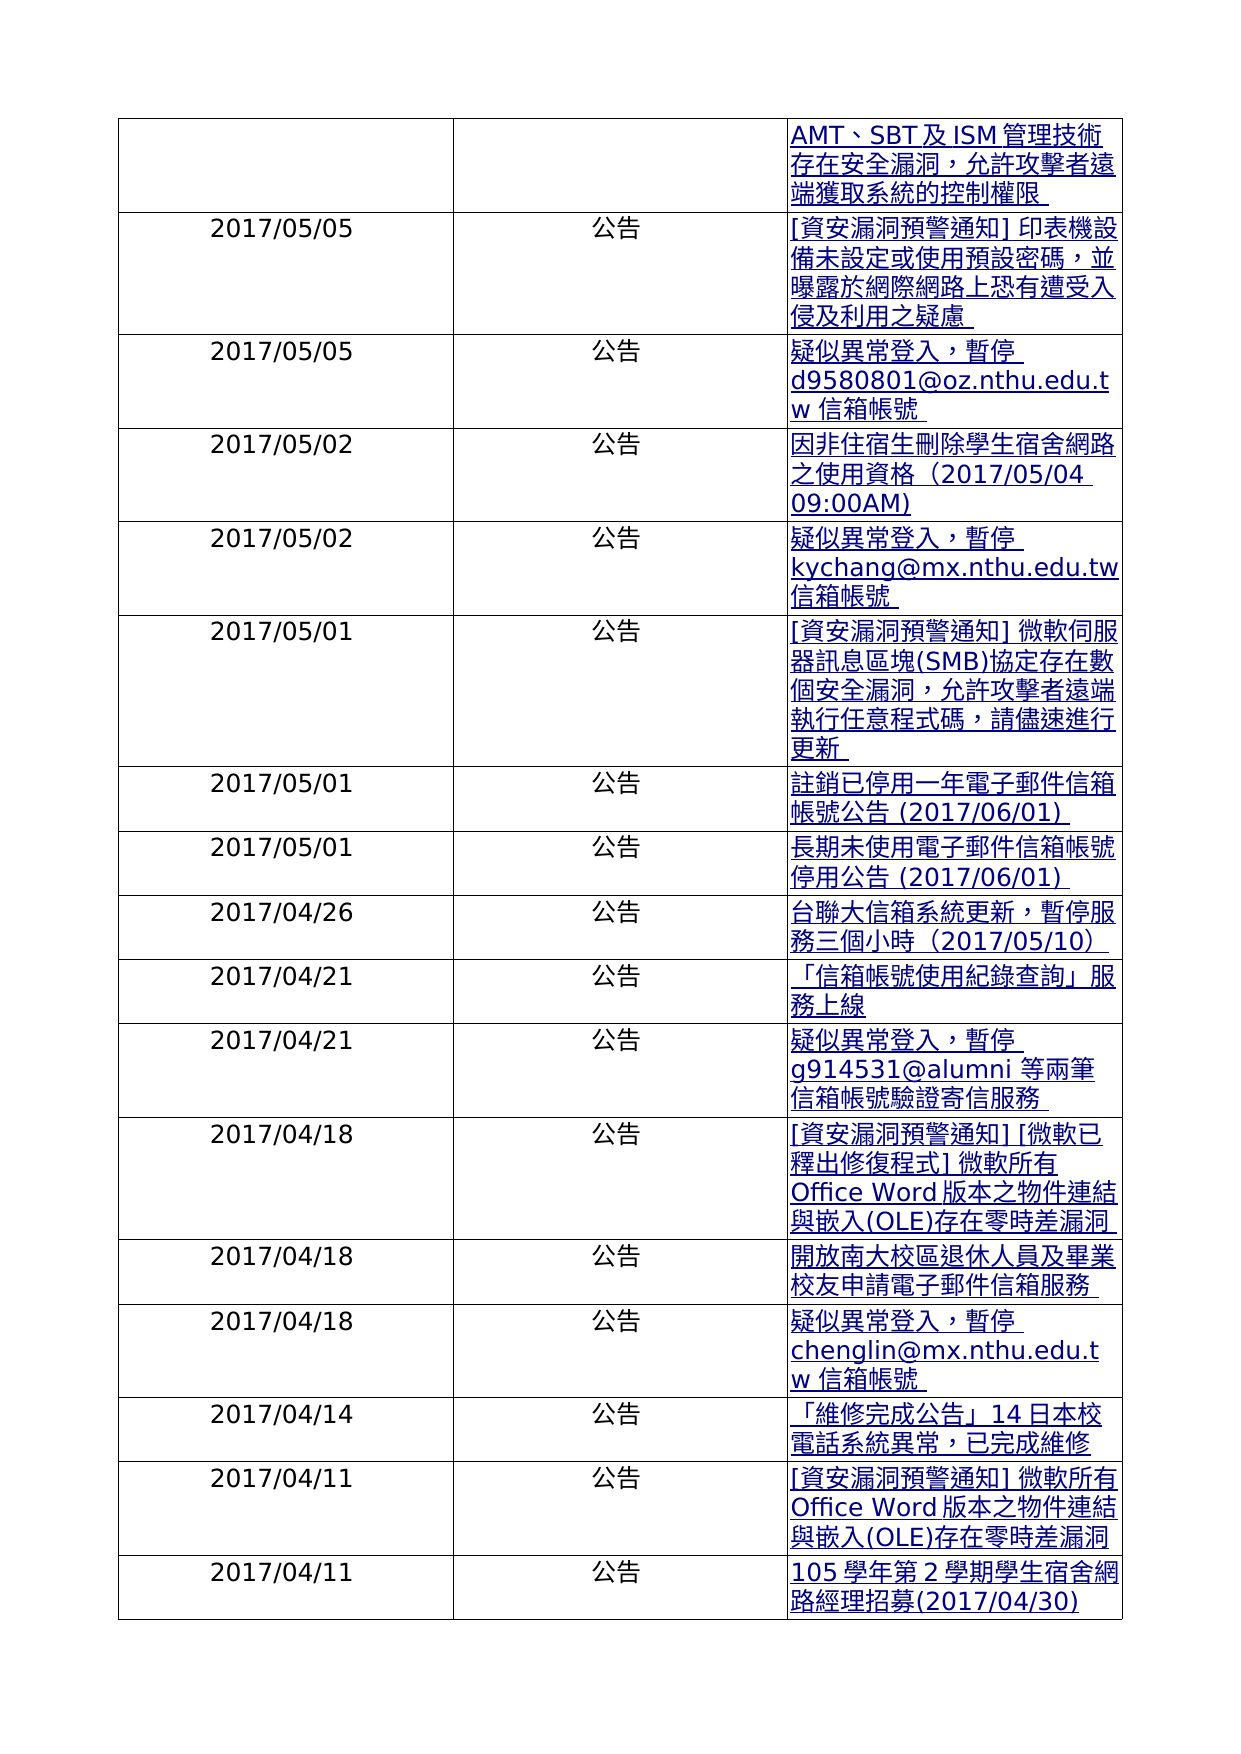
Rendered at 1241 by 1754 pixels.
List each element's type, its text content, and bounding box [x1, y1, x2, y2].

table_cell 公告 [454, 896, 787, 959]
table_cell 疑似異常登入，暫停 d9580801@oz.nthu.edu.tw 信箱帳號 [788, 335, 1122, 428]
table_cell 2017/04/11 [119, 1556, 453, 1619]
table_cell 疑似異常登入，暫停 chenglin@mx.nthu.edu.tw 信箱帳號 [788, 1305, 1122, 1397]
table_cell 公告 [454, 1462, 787, 1555]
table_cell 長期未使用電子郵件信箱帳號停用公告 (2017/06/01) [788, 832, 1122, 895]
table_cell 開放南大校區退休人員及畢業校友申請電子郵件信箱服務 [788, 1240, 1122, 1304]
table_cell 公告 [454, 1118, 787, 1239]
table_cell 2017/05/02 [119, 429, 453, 521]
table_cell 2017/04/14 [119, 1398, 453, 1461]
table_cell 公告 [454, 960, 787, 1023]
table_cell 2017/04/18 [119, 1305, 453, 1397]
table_cell 公告 [454, 832, 787, 895]
table_cell [資安漏洞預警通知] 微軟伺服器訊息區塊(SMB)協定存在數個安全漏洞，允許攻擊者遠端執行任意程式碼，請儘速進行更新 [788, 616, 1122, 766]
table_cell 公告 [454, 335, 787, 428]
table_cell 疑似異常登入，暫停 g914531@alumni 等兩筆信箱帳號驗證寄信服務 [788, 1024, 1122, 1117]
table_cell 2017/05/02 [119, 522, 453, 614]
table_cell 2017/04/18 [119, 1240, 453, 1304]
table_cell [資安漏洞預警通知] 微軟所有Office Word版本之物件連結與嵌入(OLE)存在零時差漏洞 [788, 1462, 1122, 1555]
table_cell 公告 [454, 213, 787, 334]
table_cell 公告 [454, 1305, 787, 1397]
table_cell 疑似異常登入，暫停 kychang@mx.nthu.edu.tw 信箱帳號 [788, 522, 1122, 614]
table_cell [454, 119, 787, 212]
table_cell 公告 [454, 767, 787, 831]
table_cell 2017/04/11 [119, 1462, 453, 1555]
table_cell 2017/04/21 [119, 1024, 453, 1117]
table_cell 因非住宿生刪除學生宿舍網路之使用資格（2017/05/04 09:00AM) [788, 429, 1122, 521]
table_cell 2017/04/18 [119, 1118, 453, 1239]
table_cell [資安漏洞預警通知] [微軟已釋出修復程式] 微軟所有Office Word版本之物件連結與嵌入(OLE)存在零時差漏洞 [788, 1118, 1122, 1239]
table_cell 公告 [454, 429, 787, 521]
table_cell 2017/05/05 [119, 335, 453, 428]
table_cell [資安漏洞預警通知] 印表機設備未設定或使用預設密碼，並曝露於網際網路上恐有遭受入侵及利用之疑慮 [788, 213, 1122, 334]
table_cell 2017/04/26 [119, 896, 453, 959]
table_cell 公告 [454, 522, 787, 614]
table_cell 公告 [454, 616, 787, 766]
table_cell 「維修完成公告」14日本校電話系統異常，已完成維修 [788, 1398, 1122, 1461]
table_cell 註銷已停用一年電子郵件信箱帳號公告 (2017/06/01) [788, 767, 1122, 831]
table_cell 2017/05/01 [119, 616, 453, 766]
table_cell [119, 119, 453, 212]
table_cell 2017/05/05 [119, 213, 453, 334]
table_cell 2017/04/21 [119, 960, 453, 1023]
table_cell 2017/05/01 [119, 767, 453, 831]
table_cell 公告 [454, 1240, 787, 1304]
table_cell 2017/05/01 [119, 832, 453, 895]
table_cell 「信箱帳號使用紀錄查詢」服務上線 [788, 960, 1122, 1023]
table_cell 公告 [454, 1556, 787, 1619]
table_cell AMT、SBT及ISM管理技術存在安全漏洞，允許攻擊者遠端獲取系統的控制權限 [788, 119, 1122, 212]
table_cell 公告 [454, 1024, 787, 1117]
table_cell 台聯大信箱系統更新，暫停服務三個小時（2017/05/10） [788, 896, 1122, 959]
table_cell 105學年第2學期學生宿舍網路經理招募(2017/04/30) [788, 1556, 1122, 1619]
table_cell 公告 [454, 1398, 787, 1461]
